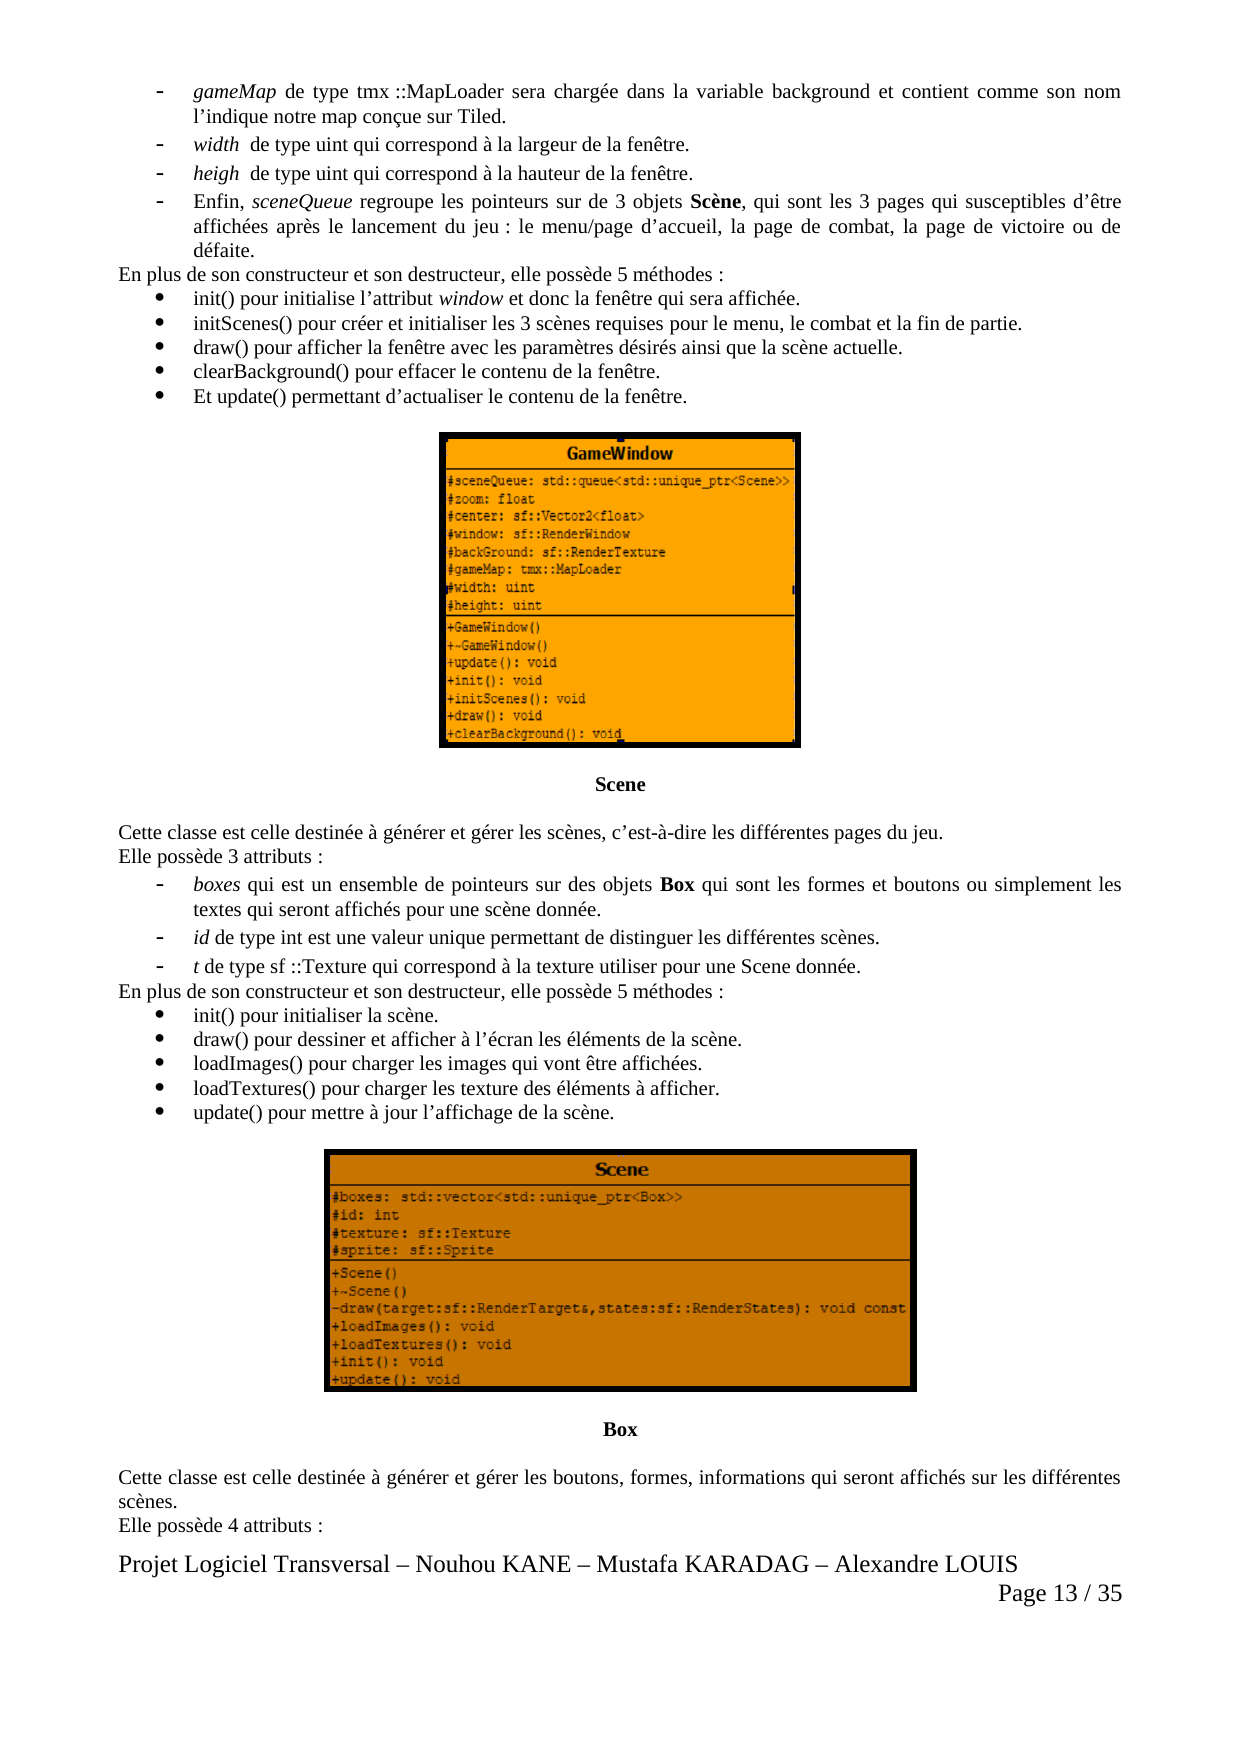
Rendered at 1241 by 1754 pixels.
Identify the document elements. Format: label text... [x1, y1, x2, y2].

list heigh de type uint qui correspond à la hauteur de la fenêtre. [156, 157, 1122, 185]
list draw() pour afficher la fenêtre avec les paramètres désirés ainsi que la scène actuelle. [156, 335, 1122, 359]
list width de type uint qui correspond à la largeur de la fenêtre. [156, 128, 1122, 157]
list id de type int est une valeur unique permettant de distinguer les différentes scènes. [156, 921, 1122, 950]
text Elle possède 3 attributs : [118, 844, 1122, 868]
list t de type sf ::Texture qui correspond à la texture utiliser pour une Scene donnée. [156, 950, 1122, 978]
list clearBackground() pour effacer le contenu de la fenêtre. [156, 359, 1122, 384]
list loadTextures() pour charger les texture des éléments à afficher. [156, 1076, 1122, 1100]
text Cette classe est celle destinée à générer et gérer les boutons, formes, informations qui seront affichés sur les différentes scènes. [118, 1464, 1122, 1513]
text Elle possède 4 attributs : [118, 1513, 1122, 1537]
list update() pour mettre à jour l’affichage de la scène. [156, 1100, 1122, 1124]
list Enfin, sceneQueue regroupe les pointeurs sur de 3 objets Scène, qui sont les 3 pages qui susceptibles d’être affichées après le lancement du jeu : le menu/page d’accueil, la page de combat, la page de victoire ou de défaite. [156, 185, 1122, 262]
text Box [118, 1416, 1122, 1441]
text En plus de son constructeur et son destructeur, elle possède 5 méthodes : [118, 978, 1122, 1003]
list initScenes() pour créer et initialiser les 3 scènes requises pour le menu, le combat et la fin de partie. [156, 311, 1122, 335]
list init() pour initialise l’attribut window et donc la fenêtre qui sera affichée. [156, 286, 1122, 311]
list Et update() permettant d’actualiser le contenu de la fenêtre. [156, 384, 1122, 408]
list init() pour initialiser la scène. [156, 1003, 1122, 1027]
list loadImages() pour charger les images qui vont être affichées. [156, 1051, 1122, 1076]
list gameMap de type tmx ::MapLoader sera chargée dans la variable background et contient comme son nom l’indique notre map conçue sur Tiled. [156, 75, 1122, 128]
text Scene [118, 772, 1122, 796]
text En plus de son constructeur et son destructeur, elle possède 5 méthodes : [118, 262, 1122, 286]
text Cette classe est celle destinée à générer et gérer les scènes, c’est-à-dire les différentes pages du jeu. [118, 820, 1122, 844]
list draw() pour dessiner et afficher à l’écran les éléments de la scène. [156, 1027, 1122, 1051]
list boxes qui est un ensemble de pointeurs sur des objets Box qui sont les formes et boutons ou simplement les textes qui seront affichés pour une scène donnée. [156, 868, 1122, 921]
